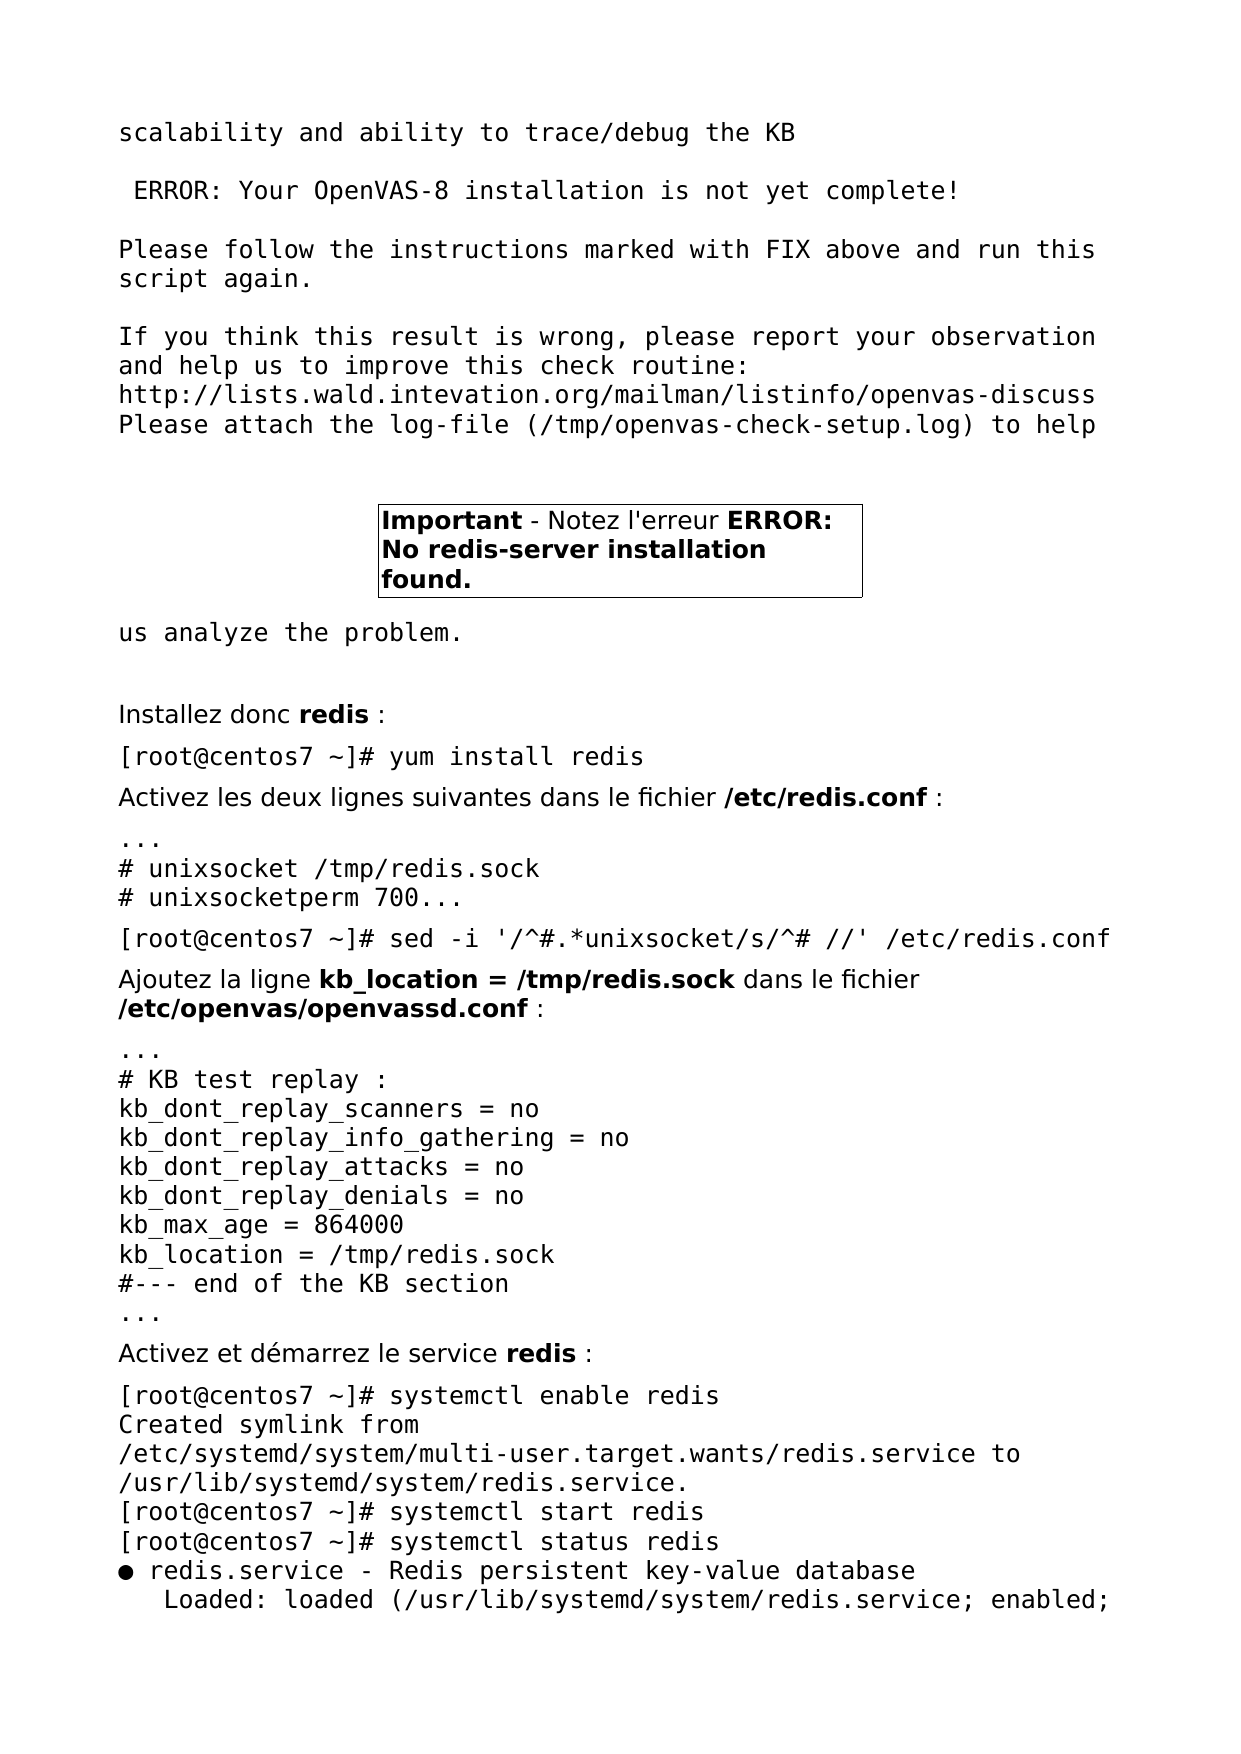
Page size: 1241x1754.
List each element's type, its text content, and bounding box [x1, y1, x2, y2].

text Ajoutez la ligne kb_location = /tmp/redis.sock dans le fichier /etc/openvas/openvassd.conf : [118, 965, 1122, 1023]
text [root@centos7 ~]# yum install redis [118, 742, 1122, 771]
text scalability and ability to trace/debug the KB ERROR: Your OpenVAS-8 installation is not yet complete! Please follow the instructions marked with FIX above and run this script again. If you think this result is wrong, please report your observation and help us to improve this check routine: http://lists.wald.intevation.org/mailman/listinfo/openvas-discuss Please attach the log-file (/tmp/openvas-check-setup.log) to help us analyze the problem. [118, 118, 1122, 647]
text [root@centos7 ~]# systemctl enable redis Created symlink from /etc/systemd/system/multi-user.target.wants/redis.service to /usr/lib/systemd/system/redis.service. [root@centos7 ~]# systemctl start redis [root@centos7 ~]# systemctl status redis ● redis.service - Redis persistent key-value database Loaded: loaded (/usr/lib/systemd/system/redis.service; enabled; [118, 1381, 1122, 1614]
text [root@centos7 ~]# sed -i '/^#.*unixsocket/s/^# //' /etc/redis.conf [118, 924, 1122, 953]
text ... # KB test replay : kb_dont_replay_scanners = no kb_dont_replay_info_gathering = no kb_dont_replay_attacks = no kb_dont_replay_denials = no kb_max_age = 864000 kb_location = /tmp/redis.sock #--- end of the KB section ... [118, 1036, 1122, 1327]
text Activez et démarrez le service redis : [118, 1339, 1122, 1368]
text Installez donc redis : [118, 700, 1122, 729]
table_header Important - Notez l'erreur ERROR: No redis-server installation found. [379, 505, 862, 597]
text Activez les deux lignes suivantes dans le fichier /etc/redis.conf : [118, 783, 1122, 812]
text ... # unixsocket /tmp/redis.sock # unixsocketperm 700... [118, 825, 1122, 912]
